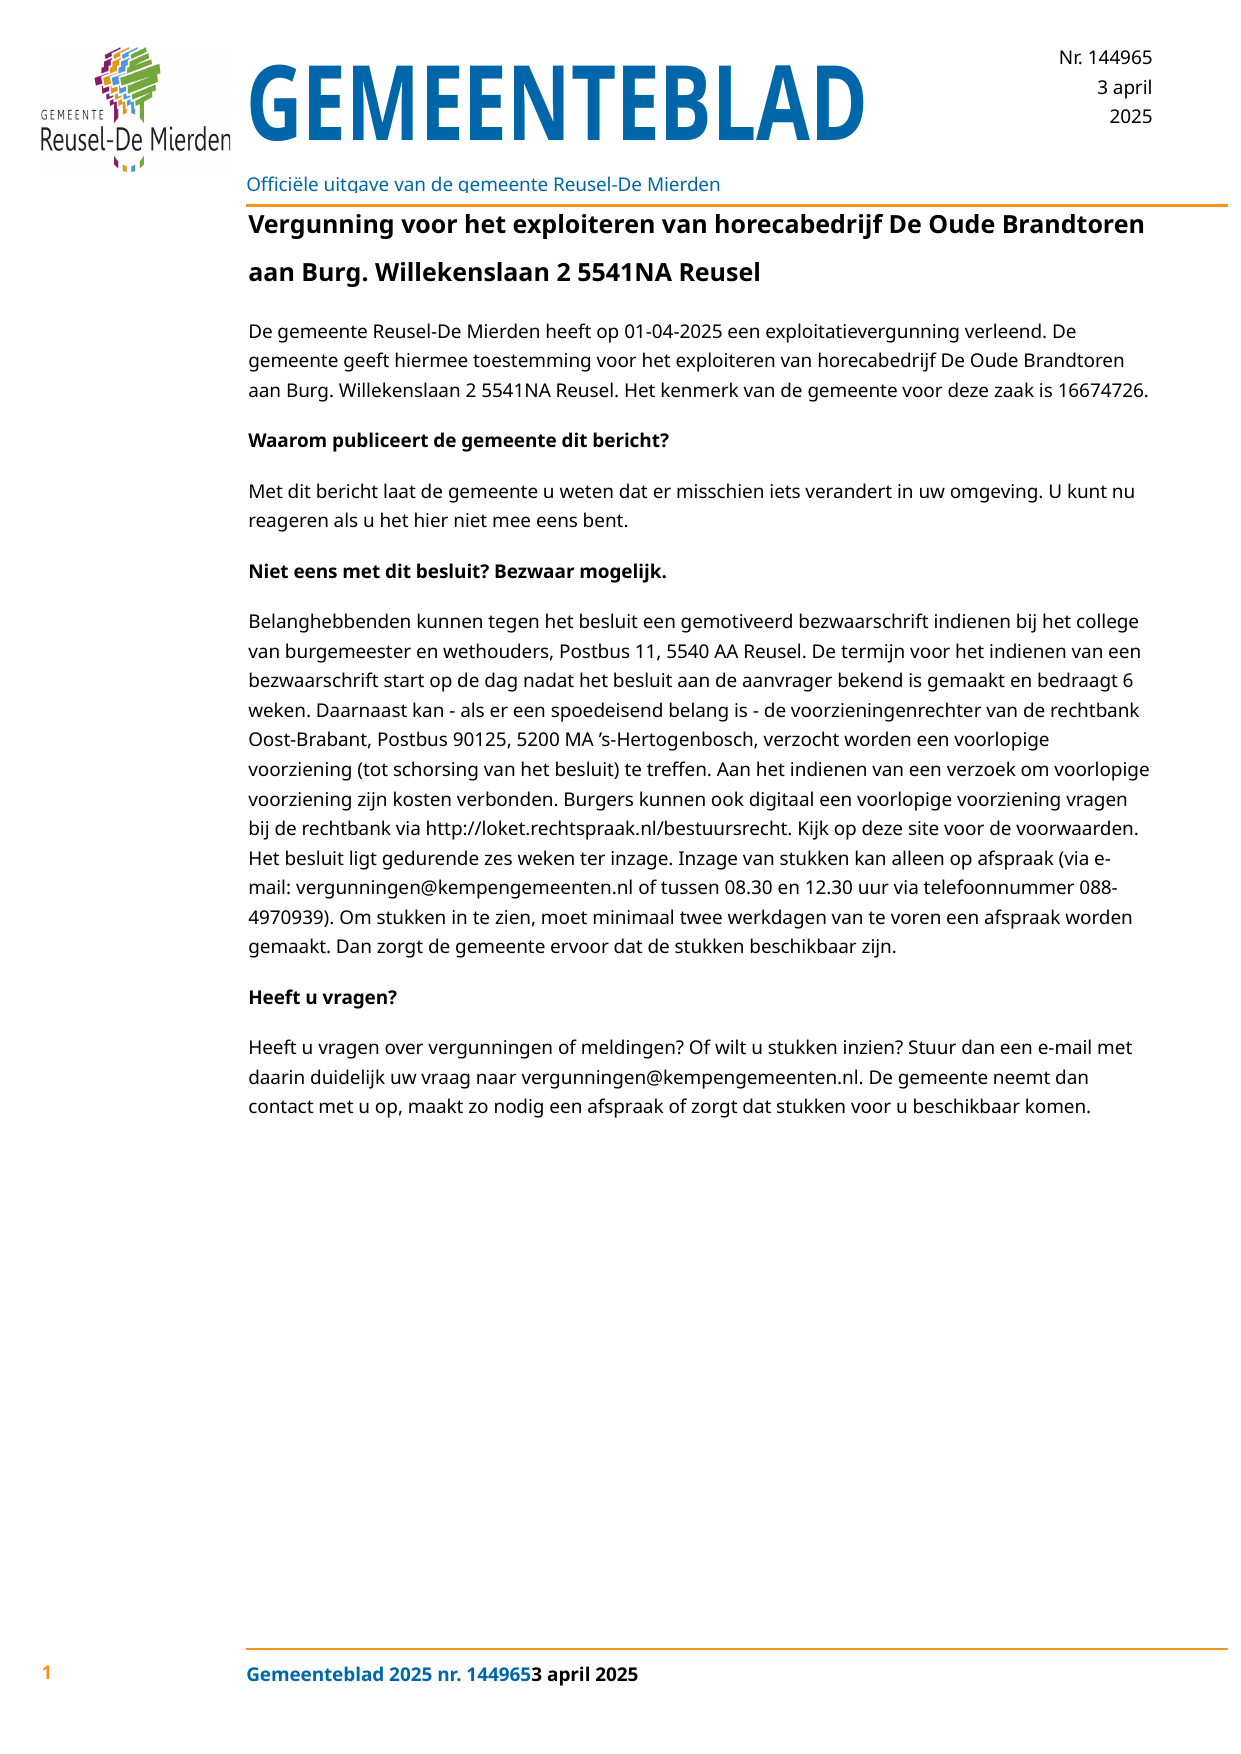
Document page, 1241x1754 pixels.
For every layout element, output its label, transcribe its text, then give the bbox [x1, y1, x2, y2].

text Belanghebbenden kunnen tegen het besluit een gemotiveerd bezwaarschrift indienen bij het college van burgemeester en wethouders, Postbus 11, 5540 AA Reusel. De termijn voor het indienen van een bezwaarschrift start op de dag nadat het besluit aan de aanvrager bekend is gemaakt en bedraagt 6 weken. Daarnaast kan - als er een spoedeisend belang is - de voorzieningenrechter van de rechtbank Oost-Brabant, Postbus 90125, 5200 MA ’s-Hertogenbosch, verzocht worden een voorlopige voorziening (tot schorsing van het besluit) te treffen. Aan het indienen van een verzoek om voorlopige voorziening zijn kosten verbonden. Burgers kunnen ook digitaal een voorlopige voorziening vragen bij de rechtbank via http://loket.rechtspraak.nl/bestuursrecht. Kijk op deze site voor de voorwaarden. Het besluit ligt gedurende zes weken ter inzage. Inzage van stukken kan alleen op afspraak (via e-mail: vergunningen@kempengemeenten.nl of tussen 08.30 en 12.30 uur via telefoonnummer 088-4970939). Om stukken in te zien, moet minimaal twee werkdagen van te voren een afspraak worden gemaakt. Dan zorgt de gemeente ervoor dat de stukken beschikbaar zijn. [248, 608, 1152, 959]
text Niet eens met dit besluit? Bezwaar mogelijk. [248, 558, 1152, 584]
text De gemeente Reusel-De Mierden heeft op 01-04-2025 een exploitatievergunning verleend. De gemeente geeft hiermee toestemming voor het exploiteren van horecabedrijf De Oude Brandtoren aan Burg. Willekenslaan 2 5541NA Reusel. Het kenmerk van de gemeente voor deze zaak is 16674726. [248, 318, 1152, 403]
picture [41, 47, 231, 172]
text Heeft u vragen? [248, 984, 1152, 1010]
text Heeft u vragen over vergunningen of meldingen? Of wilt u stukken inzien? Stuur dan een e-mail met daarin duidelijk uw vraag naar vergunningen@kempengemeenten.nl. De gemeente neemt dan contact met u op, maakt zo nodig een afspraak of zorgt dat stukken voor u beschikbaar komen. [248, 1034, 1152, 1119]
text Vergunning voor het exploiteren van horecabedrijf De Oude Brandtoren aan Burg. Willekenslaan 2 5541NA Reusel [248, 207, 1152, 288]
text Met dit bericht laat de gemeente u weten dat er misschien iets verandert in uw omgeving. U kunt nu reageren als u het hier niet mee eens bent. [248, 478, 1152, 533]
text Waarom publiceert de gemeente dit bericht? [248, 427, 1152, 453]
